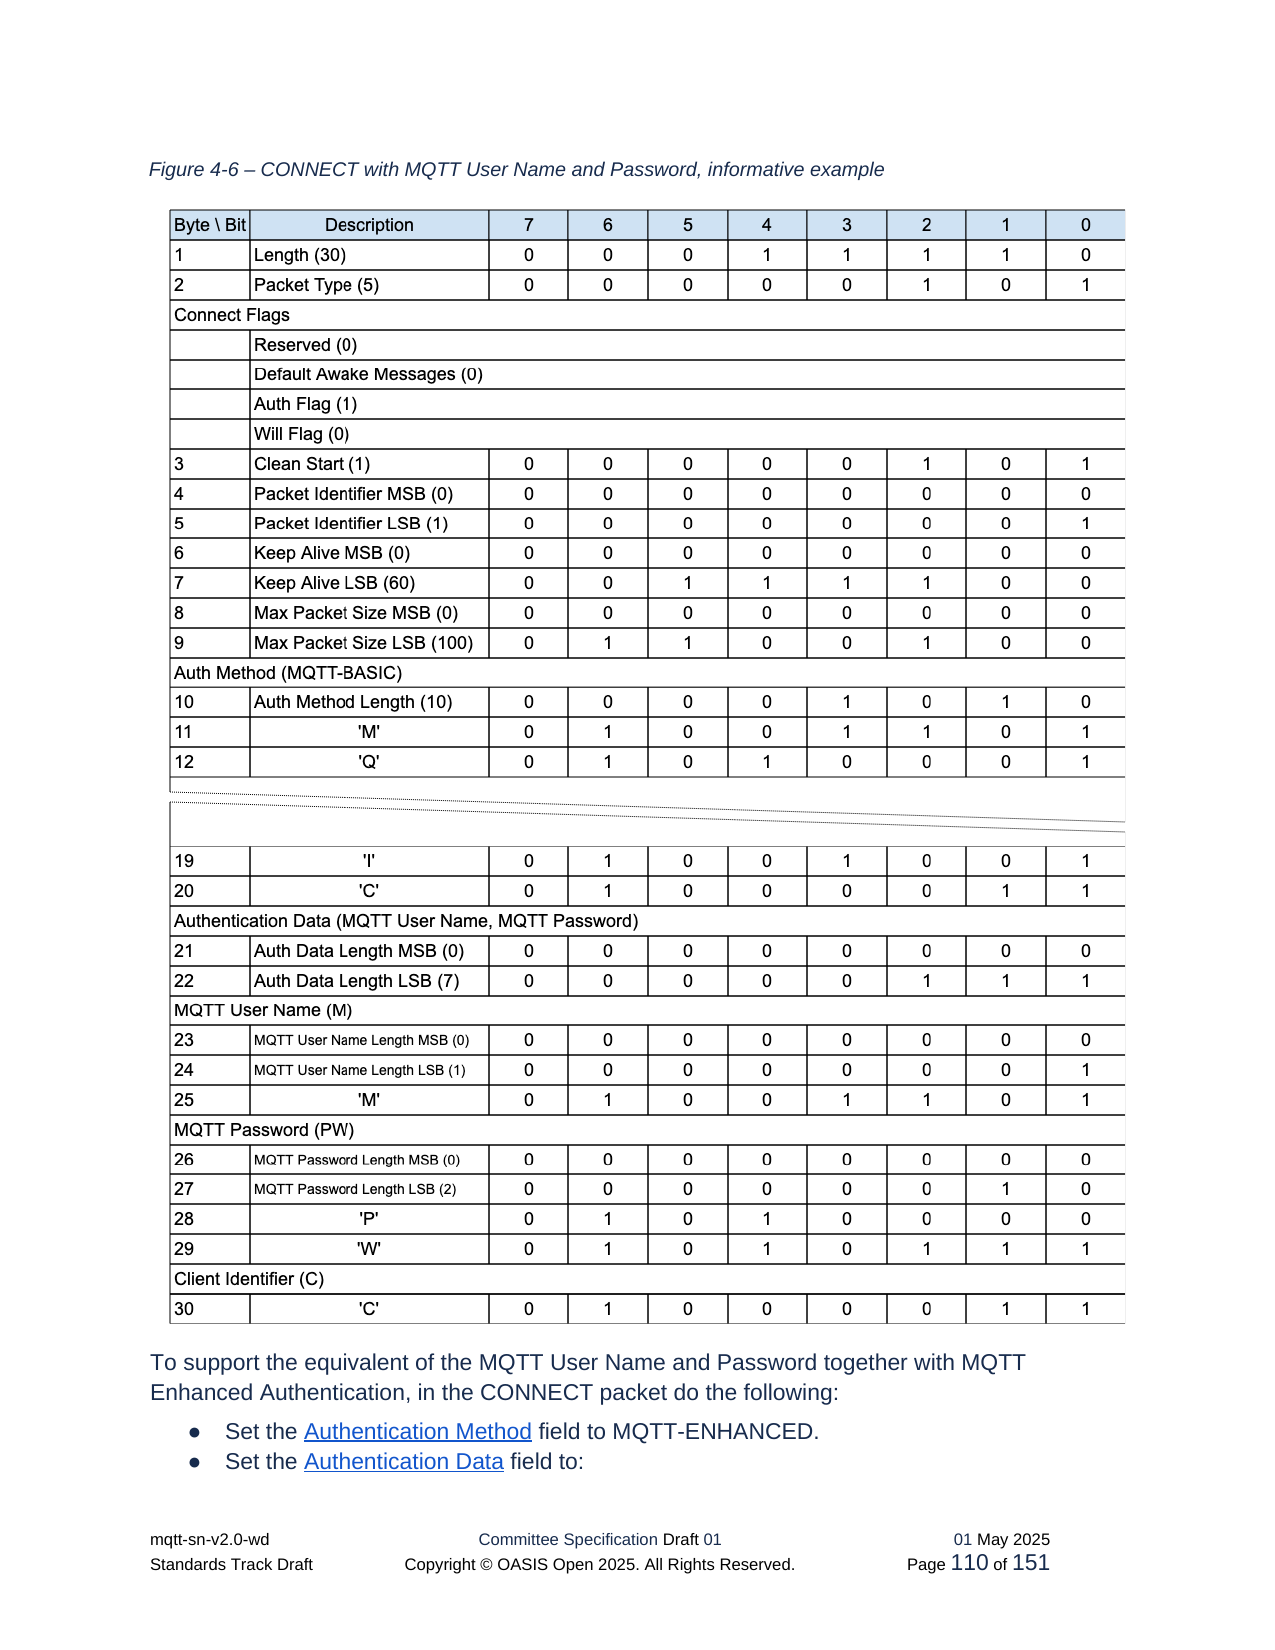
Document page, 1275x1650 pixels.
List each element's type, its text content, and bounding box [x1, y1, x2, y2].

text To support the equivalent of the MQTT User Name and Password together with MQTT Enhanced Authentication, in the CONNECT packet do the following: [150, 1349, 1124, 1406]
list Set the Authentication Data field to: [187, 1448, 1124, 1474]
list Set the Authentication Method field to MQTT-ENHANCED. [187, 1418, 1124, 1444]
text Figure 4-6 – CONNECT with MQTT User Name and Password, informative example [148, 158, 1124, 181]
picture [150, 209, 1125, 1324]
